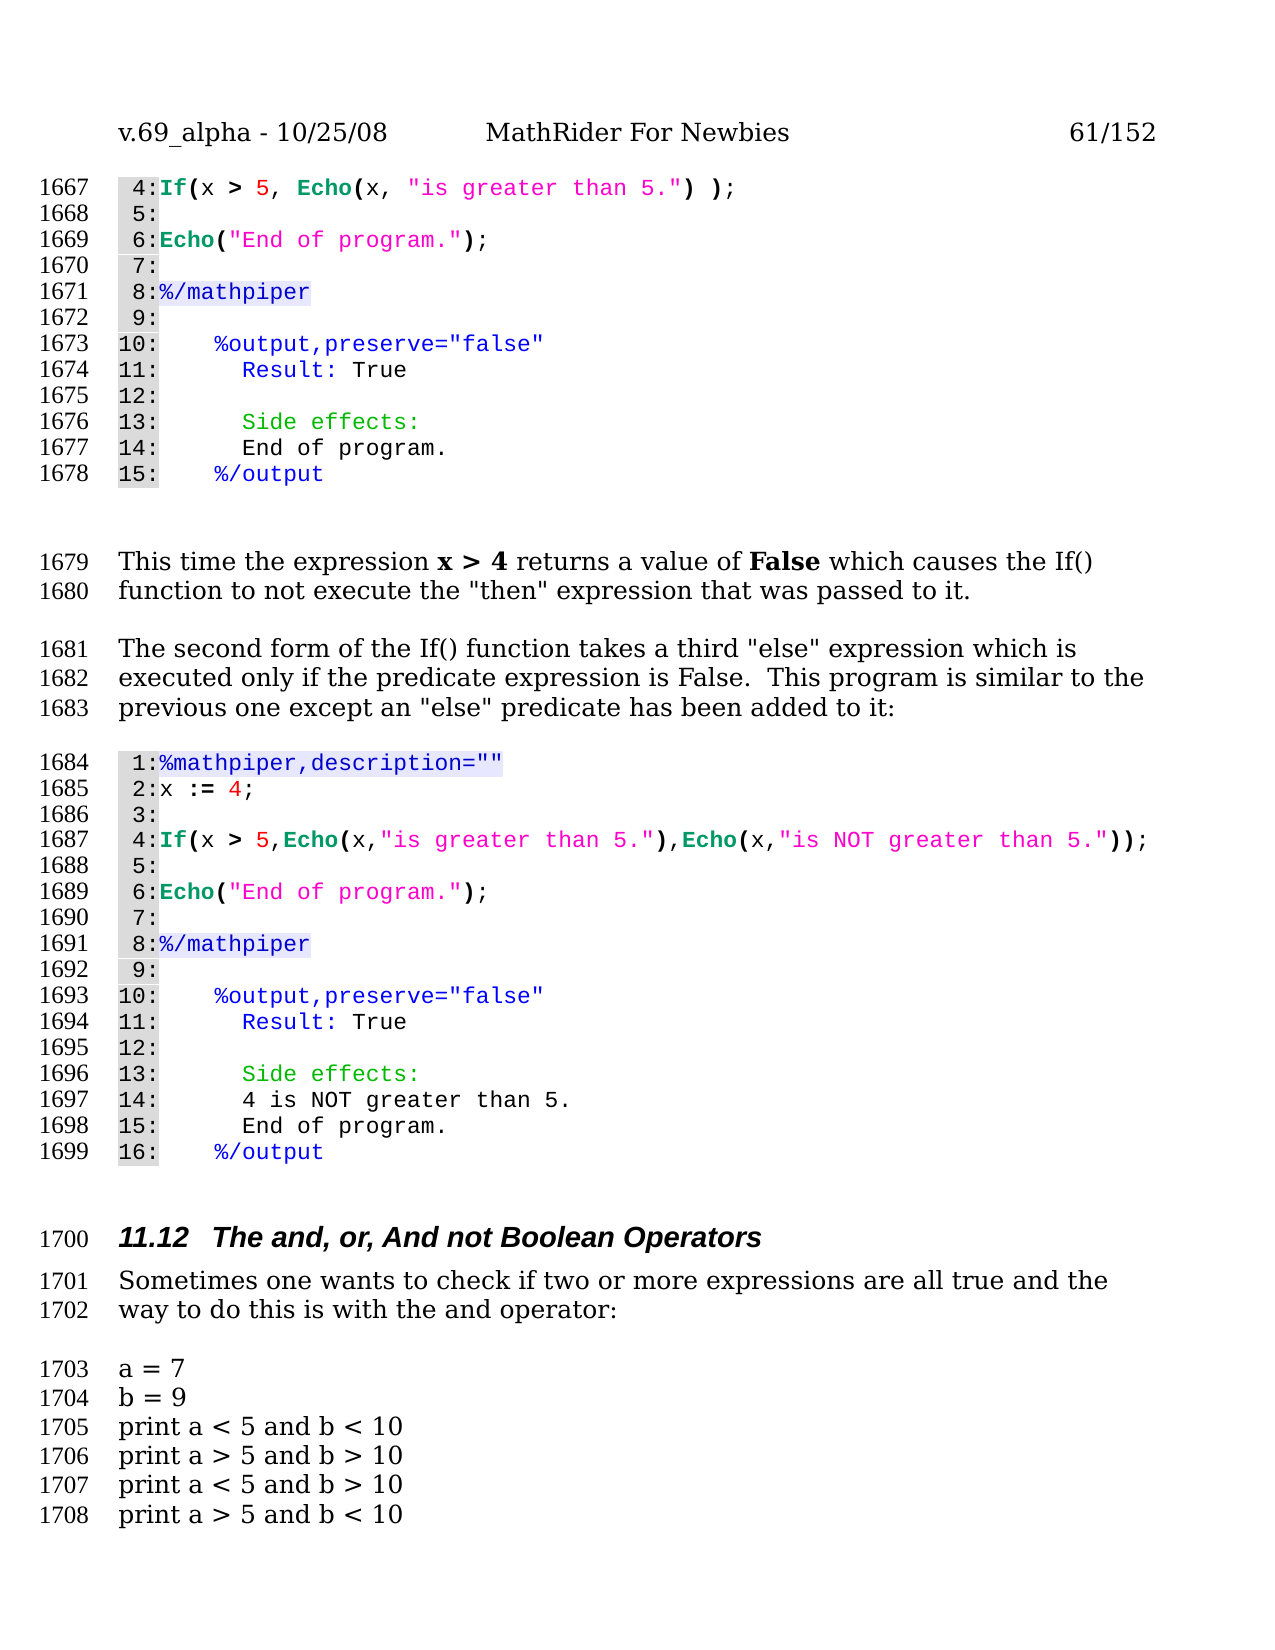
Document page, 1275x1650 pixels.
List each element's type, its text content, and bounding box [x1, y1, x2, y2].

text print a < 5 and b < 10 [118, 1412, 1157, 1442]
text 12: [118, 1036, 1157, 1062]
text 12: [118, 384, 1157, 410]
text print a > 5 and b < 10 [118, 1500, 1157, 1529]
text 13: Side effects: [118, 410, 1157, 436]
text a = 7 [118, 1354, 1157, 1383]
text b = 9 [118, 1383, 1157, 1412]
text 10: %output,preserve="false" [118, 332, 1157, 358]
text 8:%/mathpiper [118, 933, 1157, 958]
text 1:%mathpiper,description="" [118, 751, 1157, 777]
text 9: [118, 306, 1157, 332]
text 9: [118, 958, 1157, 984]
text The second form of the If() function takes a third "else" expression which is executed only if the predicate expression is False. This program is similar to the previous one except an "else" predicate has been added to it: [118, 634, 1157, 722]
text 3: [118, 803, 1157, 829]
text 14: End of program. [118, 436, 1157, 462]
text 13: Side effects: [118, 1062, 1157, 1088]
text 16: %/output [118, 1140, 1157, 1166]
text 4:If(x > 5,Echo(x,"is greater than 5."),Echo(x,"is NOT greater than 5.")); [118, 829, 1157, 855]
text 2:x := 4; [118, 777, 1157, 803]
subtitle The and, or, And not Boolean Operators [118, 1221, 1157, 1254]
text print a < 5 and b > 10 [118, 1471, 1157, 1500]
text 5: [118, 855, 1157, 881]
text 6:Echo("End of program."); [118, 229, 1157, 254]
text 15: %/output [118, 462, 1157, 488]
text print a > 5 and b > 10 [118, 1442, 1157, 1471]
text 5: [118, 203, 1157, 229]
text 15: End of program. [118, 1114, 1157, 1140]
text 11: Result: True [118, 1010, 1157, 1036]
text 11: Result: True [118, 358, 1157, 384]
text 6:Echo("End of program."); [118, 881, 1157, 907]
text 7: [118, 907, 1157, 933]
text 8:%/mathpiper [118, 281, 1157, 306]
text 7: [118, 254, 1157, 281]
text This time the expression x > 4 returns a value of False which causes the If() function to not execute the "then" expression that was passed to it. [118, 547, 1157, 605]
text 4:If(x > 5, Echo(x, "is greater than 5.") ); [118, 177, 1157, 203]
text Sometimes one wants to check if two or more expressions are all true and the way to do this is with the and operator: [118, 1267, 1157, 1325]
text 14: 4 is NOT greater than 5. [118, 1088, 1157, 1114]
text 10: %output,preserve="false" [118, 984, 1157, 1010]
